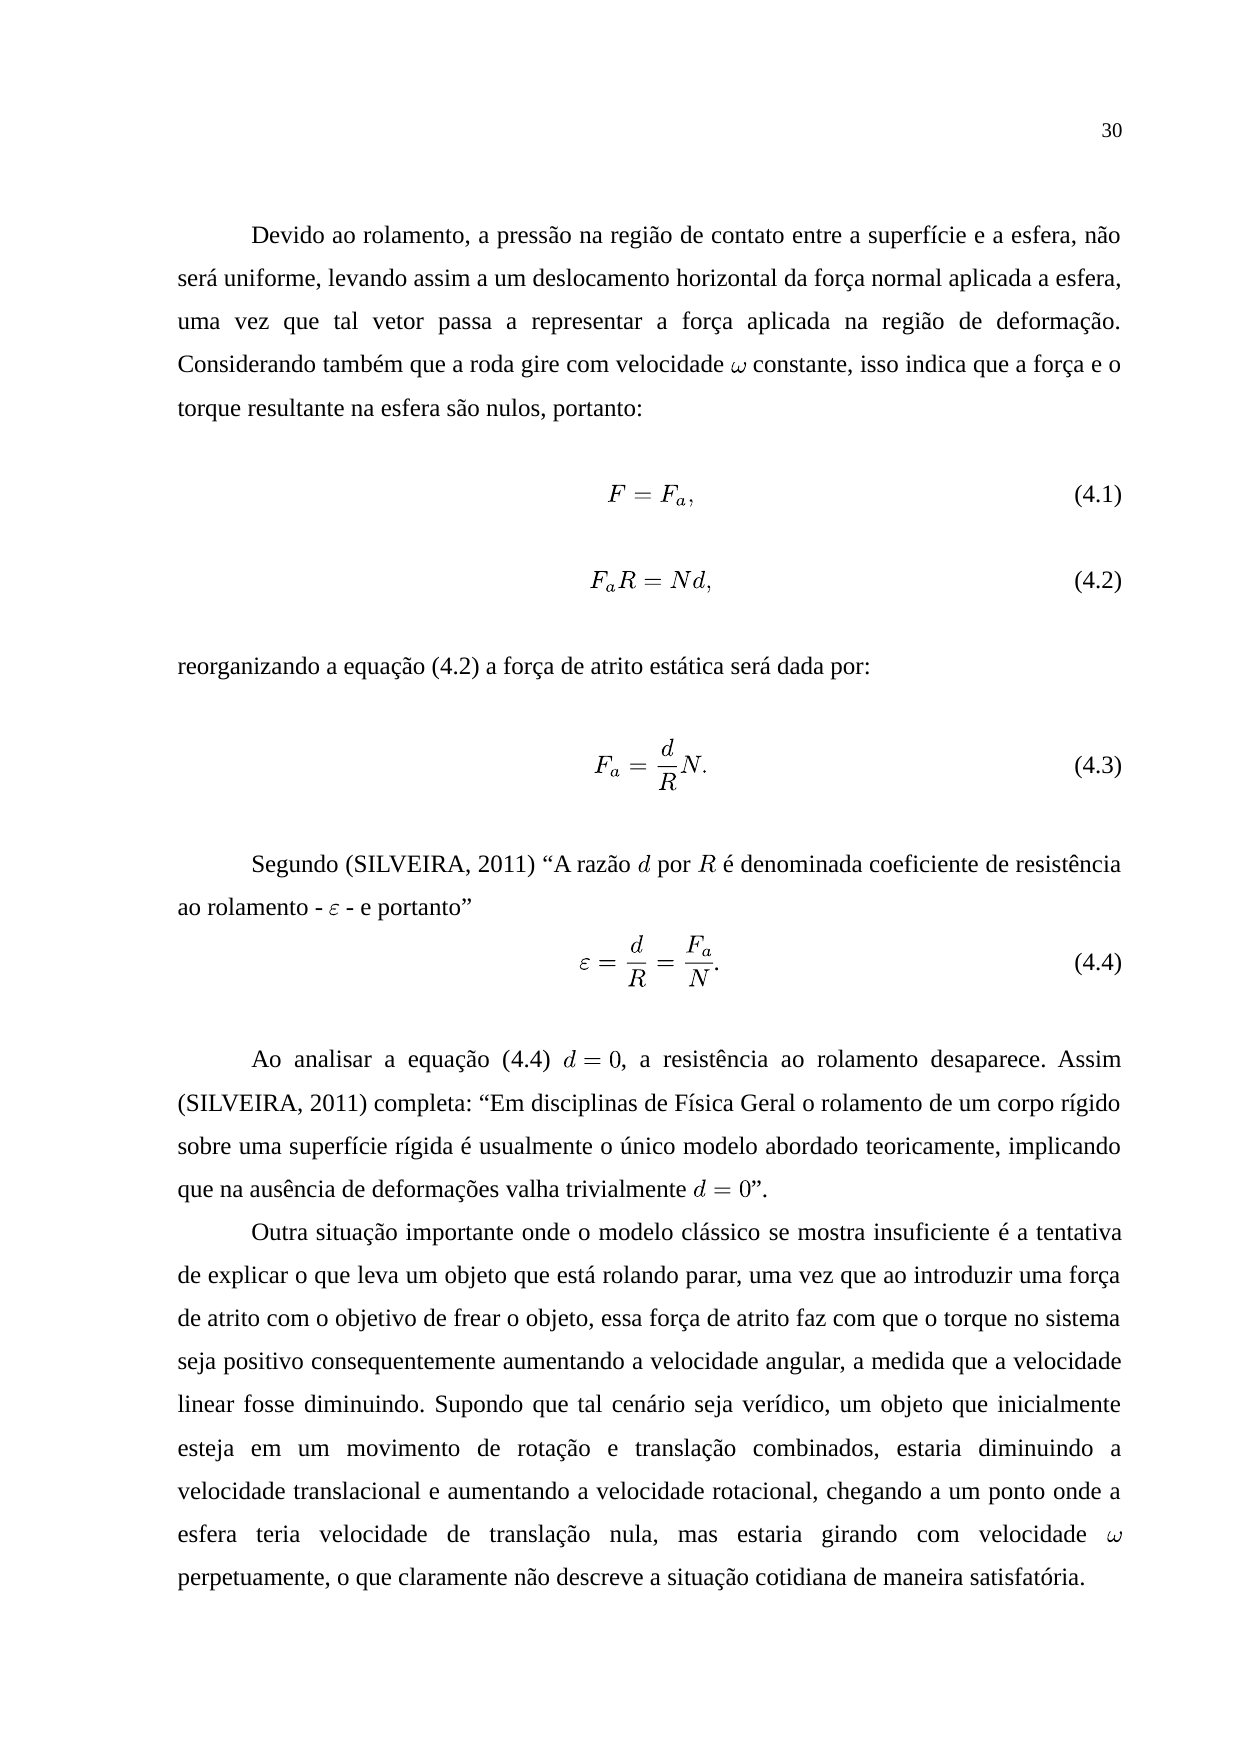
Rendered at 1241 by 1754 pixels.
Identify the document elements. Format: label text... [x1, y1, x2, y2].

text (4.3) [177, 738, 1122, 791]
text reorganizando a equação (4.2) a força de atrito estática será dada por: [177, 651, 1122, 680]
text [177, 935, 639, 987]
text (4.1) [177, 479, 1122, 508]
text Devido ao rolamento, a pressão na região de contato entre a superfície e a esfera, não será uniforme, levando assim a um deslocamento horizontal da força normal aplicada a esfera, uma vez que tal vetor passa a representar a força aplicada na região de deformação. Considerando também que a roda gire com velocidade constante, isso indica que a força e o torque resultante na esfera são nulos, portanto: [177, 220, 1122, 421]
text Outra situação importante onde o modelo clássico se mostra insuficiente é a tentativa de explicar o que leva um objeto que está rolando parar, uma vez que ao introduzir uma força de atrito com o objetivo de frear o objeto, essa força de atrito faz com que o torque no sistema seja positivo consequentemente aumentando a velocidade angular, a medida que a velocidade linear fosse diminuindo. Supondo que tal cenário seja verídico, um objeto que inicialmente esteja em um movimento de rotação e translação combinados, estaria diminuindo a velocidade translacional e aumentando a velocidade rotacional, chegando a um ponto onde a esfera teria velocidade de translação nula, mas estaria girando com velocidade perpetuamente, o que claramente não descreve a situação cotidiana de maneira satisfatória. [177, 1217, 1122, 1591]
text . (4.4) [704, 935, 1122, 987]
text (4.2) [177, 565, 1122, 594]
text Segundo (SILVEIRA, 2011) “A razão por é denominada coeficiente de resistência ao rolamento - - e portanto” [177, 849, 1122, 921]
text Ao analisar a equação (4.4) , a resistência ao rolamento desaparece. Assim (SILVEIRA, 2011) completa: “Em disciplinas de Física Geral o rolamento de um corpo rígido sobre uma superfície rígida é usualmente o único modelo abordado teoricamente, implicando que na ausência de deformações valha trivialmente ”. [177, 1044, 1122, 1203]
